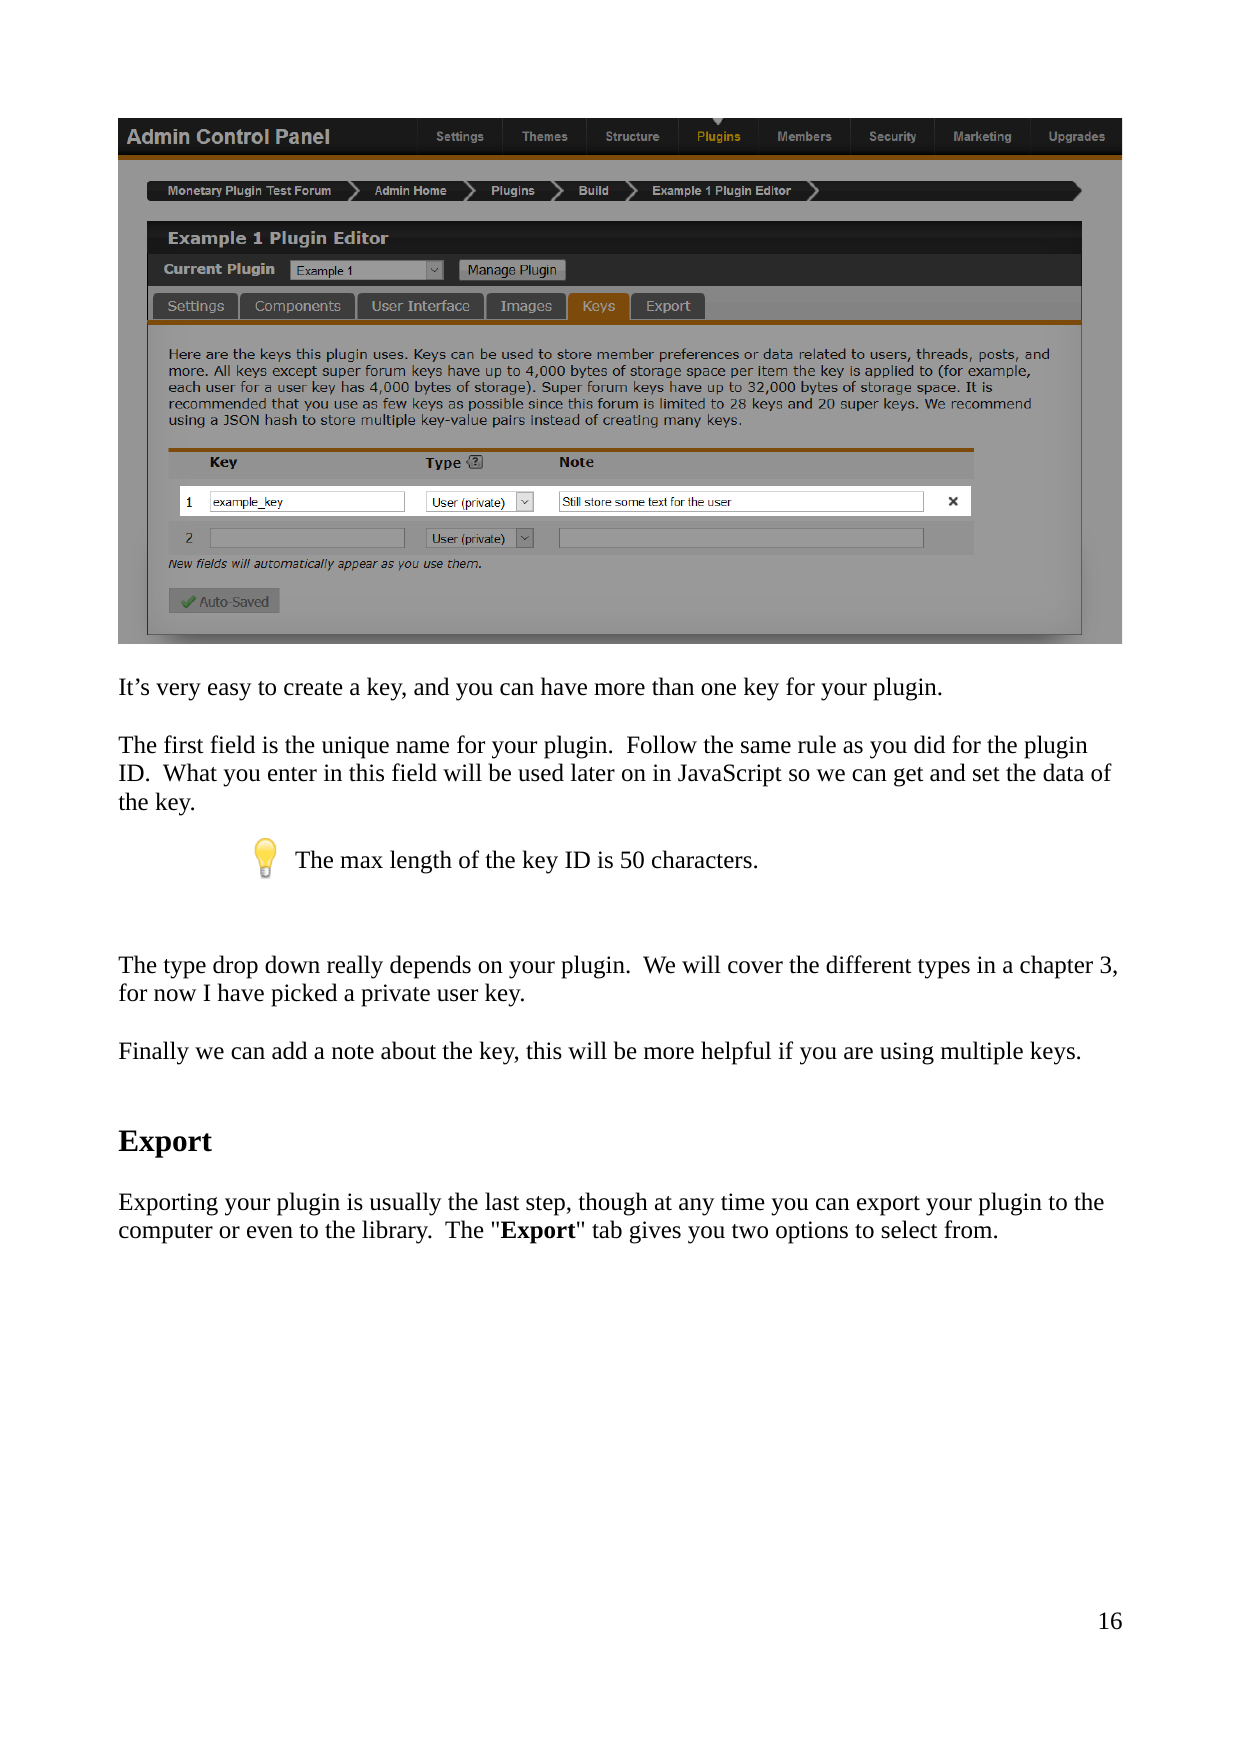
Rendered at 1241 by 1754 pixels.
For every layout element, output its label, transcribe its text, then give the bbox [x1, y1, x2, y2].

text The first field is the unique name for your plugin. Follow the same rule as you did for the plugin ID. What you enter in this field will be used later on in JavaScript so we can get and set the data of the key. [118, 730, 1122, 816]
text Finally we can add a note about the key, this will be more helpful if you are using multiple keys. [118, 1036, 1122, 1065]
picture [248, 838, 283, 879]
text Export [118, 1122, 1122, 1158]
table_header [236, 845, 295, 921]
text It’s very easy to create a key, and you can have more than one key for your plugin. [118, 672, 1122, 701]
text The type drop down really depends on your plugin. We will cover the different types in a chapter 3, for now I have picked a private user key. [118, 950, 1122, 1007]
picture [118, 118, 1123, 644]
text Exporting your plugin is usually the last step, though at any time you can export your plugin to the computer or even to the library. The "Export" tab gives you two options to select from. [118, 1187, 1122, 1244]
table_header The max length of the key ID is 50 characters. [295, 845, 1051, 921]
